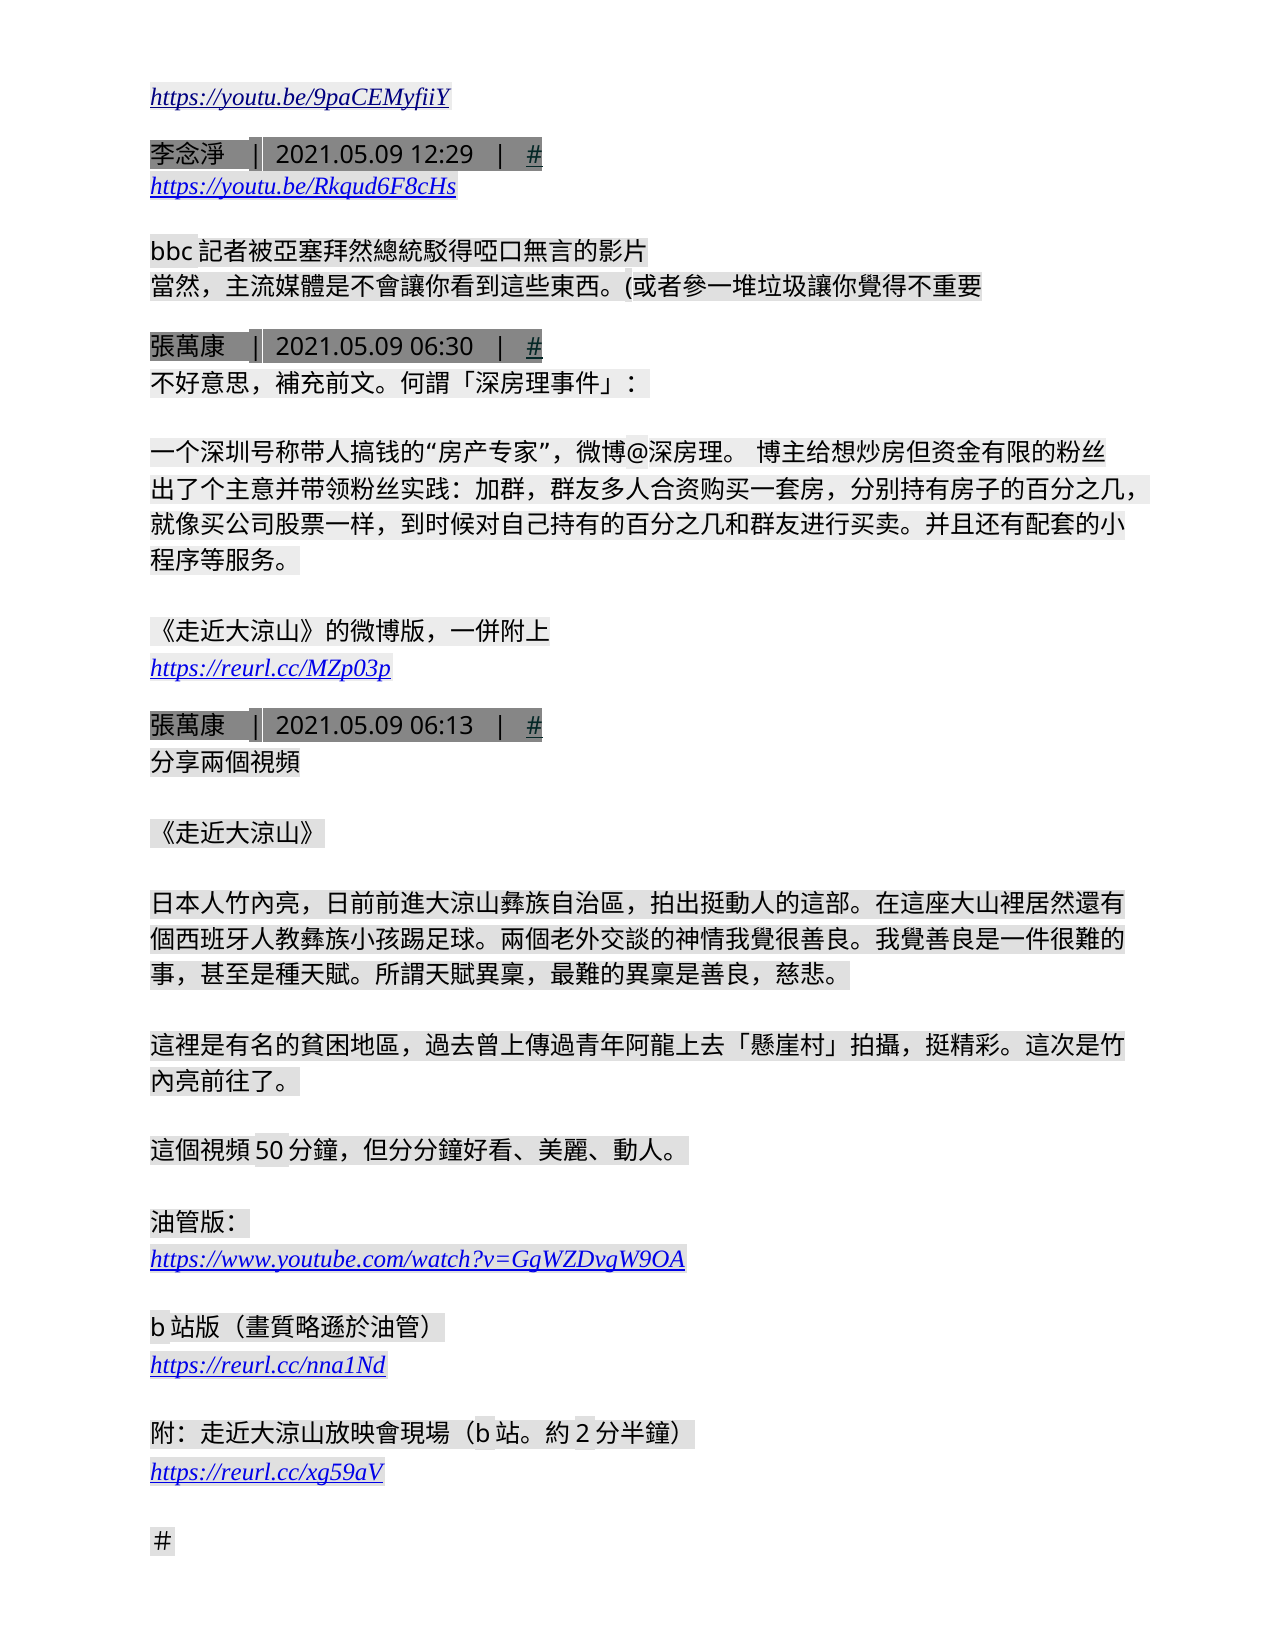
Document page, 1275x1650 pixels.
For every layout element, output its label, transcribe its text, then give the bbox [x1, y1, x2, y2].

text https://youtu.be/9paCEMyfiiY [150, 75, 1125, 110]
text 分享兩個視頻 《走近大涼山》 日本人竹內亮，日前前進大涼山彝族自治區，拍出挺動人的這部。在這座大山裡居然還有個西班牙人教彝族小孩踢足球。兩個老外交談的神情我覺很善良。我覺善良是一件很難的事，甚至是種天賦。所謂天賦異稟，最難的異稟是善良，慈悲。 這裡是有名的貧困地區，過去曾上傳過青年阿龍上去「懸崖村」拍攝，挺精彩。這次是竹內亮前往了。 這個視頻50分鐘，但分分鐘好看、美麗、動人。 油管版： https://www.youtube.com/watch?v=GgWZDvgW9OA b站版（畫質略遜於油管） https://reurl.cc/nna1Nd 附：走近大涼山放映會現場（b站。約2分半鐘） https://reurl.cc/xg59aV ＃ [150, 742, 1125, 1556]
text 張萬康 | 2021.05.09 06:13 | # [150, 706, 1125, 742]
text 不好意思，補充前文。何謂「深房理事件」： 一个深圳号称带人搞钱的“房产专家”，微博@深房理。 博主给想炒房但资金有限的粉丝出了个主意并带领粉丝实践：加群，群友多人合资购买一套房，分别持有房子的百分之几，就像买公司股票一样，到时候对自己持有的百分之几和群友进行买卖。并且还有配套的小程序等服务。 《走近大涼山》的微博版，一併附上 https://reurl.cc/MZp03p [150, 363, 1125, 681]
text 李念淨 | 2021.05.09 12:29 | # [150, 135, 1125, 171]
text 張萬康 | 2021.05.09 06:30 | # [150, 327, 1125, 363]
text https://youtu.be/Rkqud6F8cHs bbc記者被亞塞拜然總統駁得啞口無言的影片 當然，主流媒體是不會讓你看到這些東西。(或者參一堆垃圾讓你覺得不重要 [150, 171, 1125, 302]
